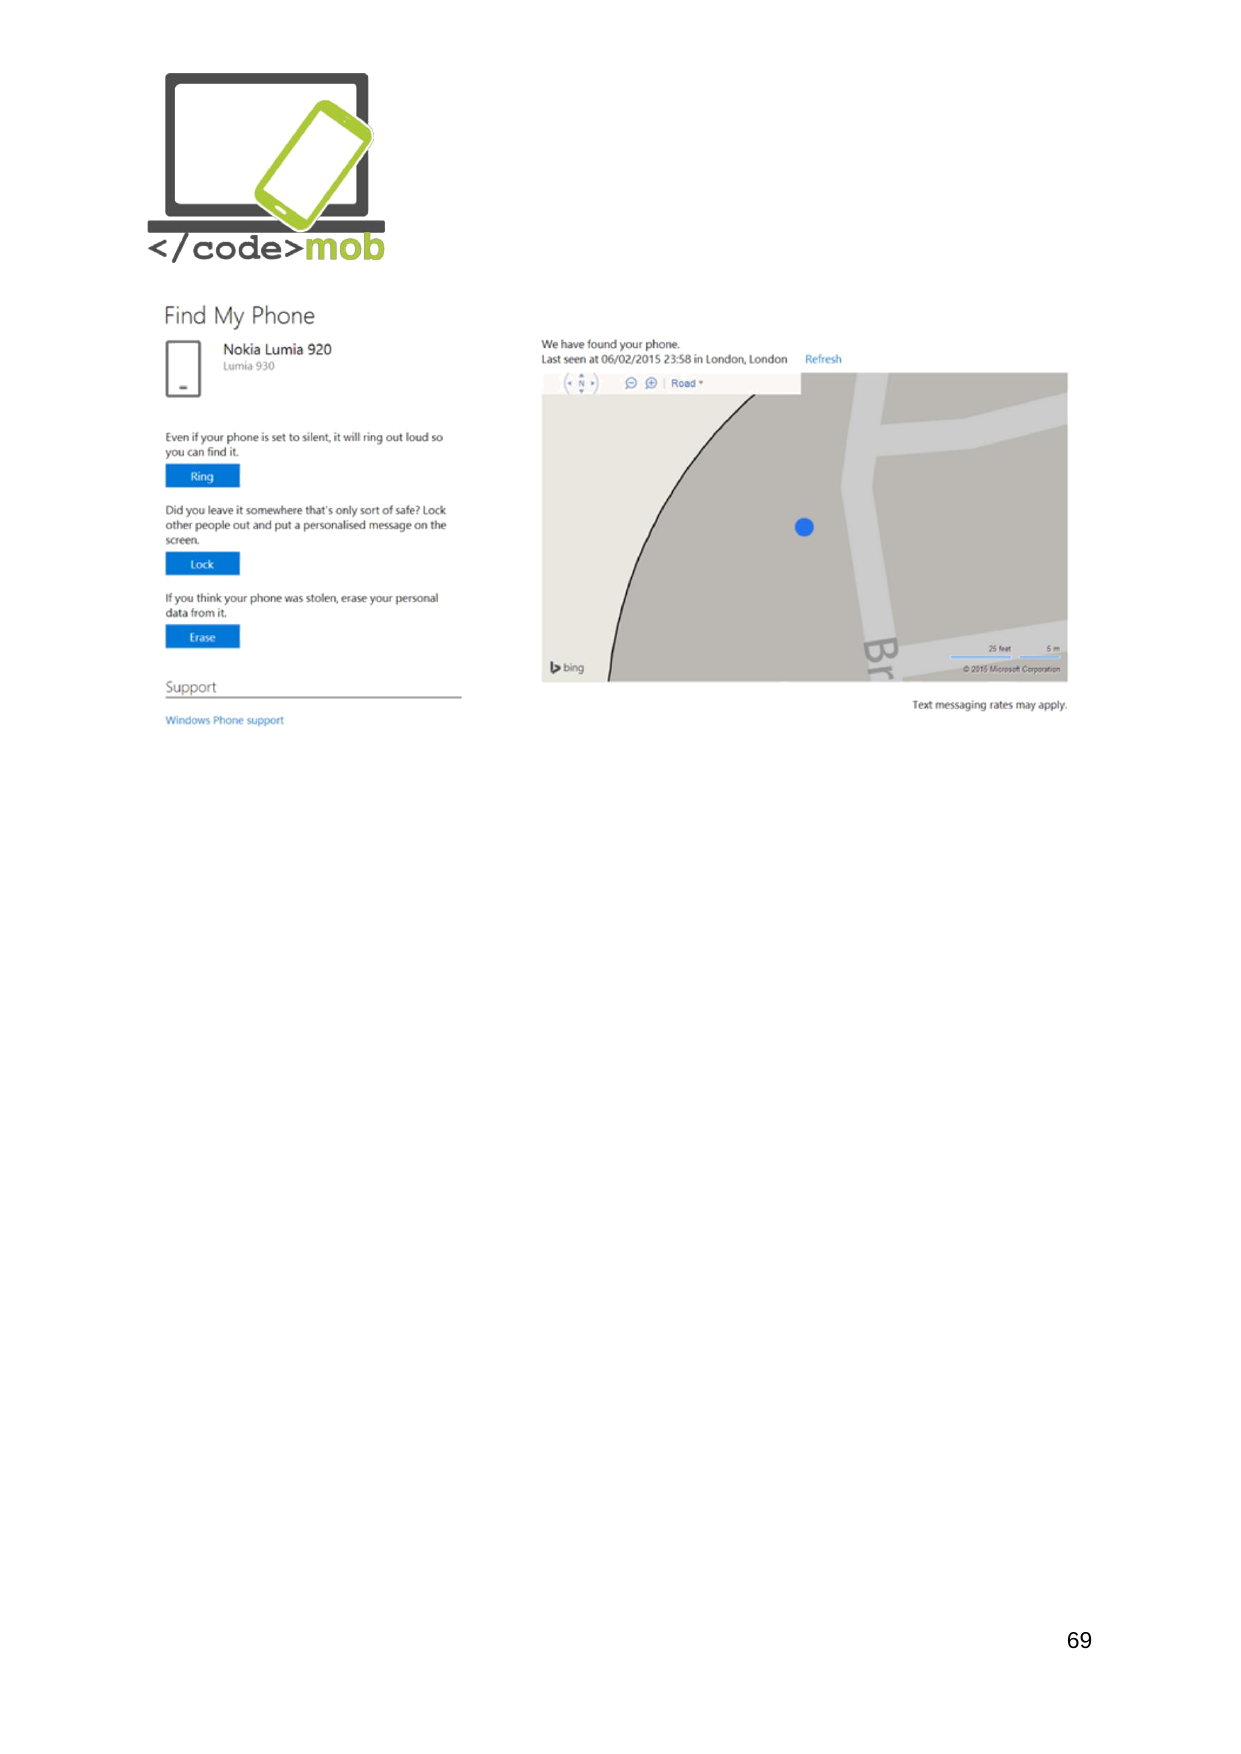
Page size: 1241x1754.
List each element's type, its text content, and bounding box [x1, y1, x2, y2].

text 69 [1067, 1627, 1094, 1654]
picture [147, 73, 1088, 731]
